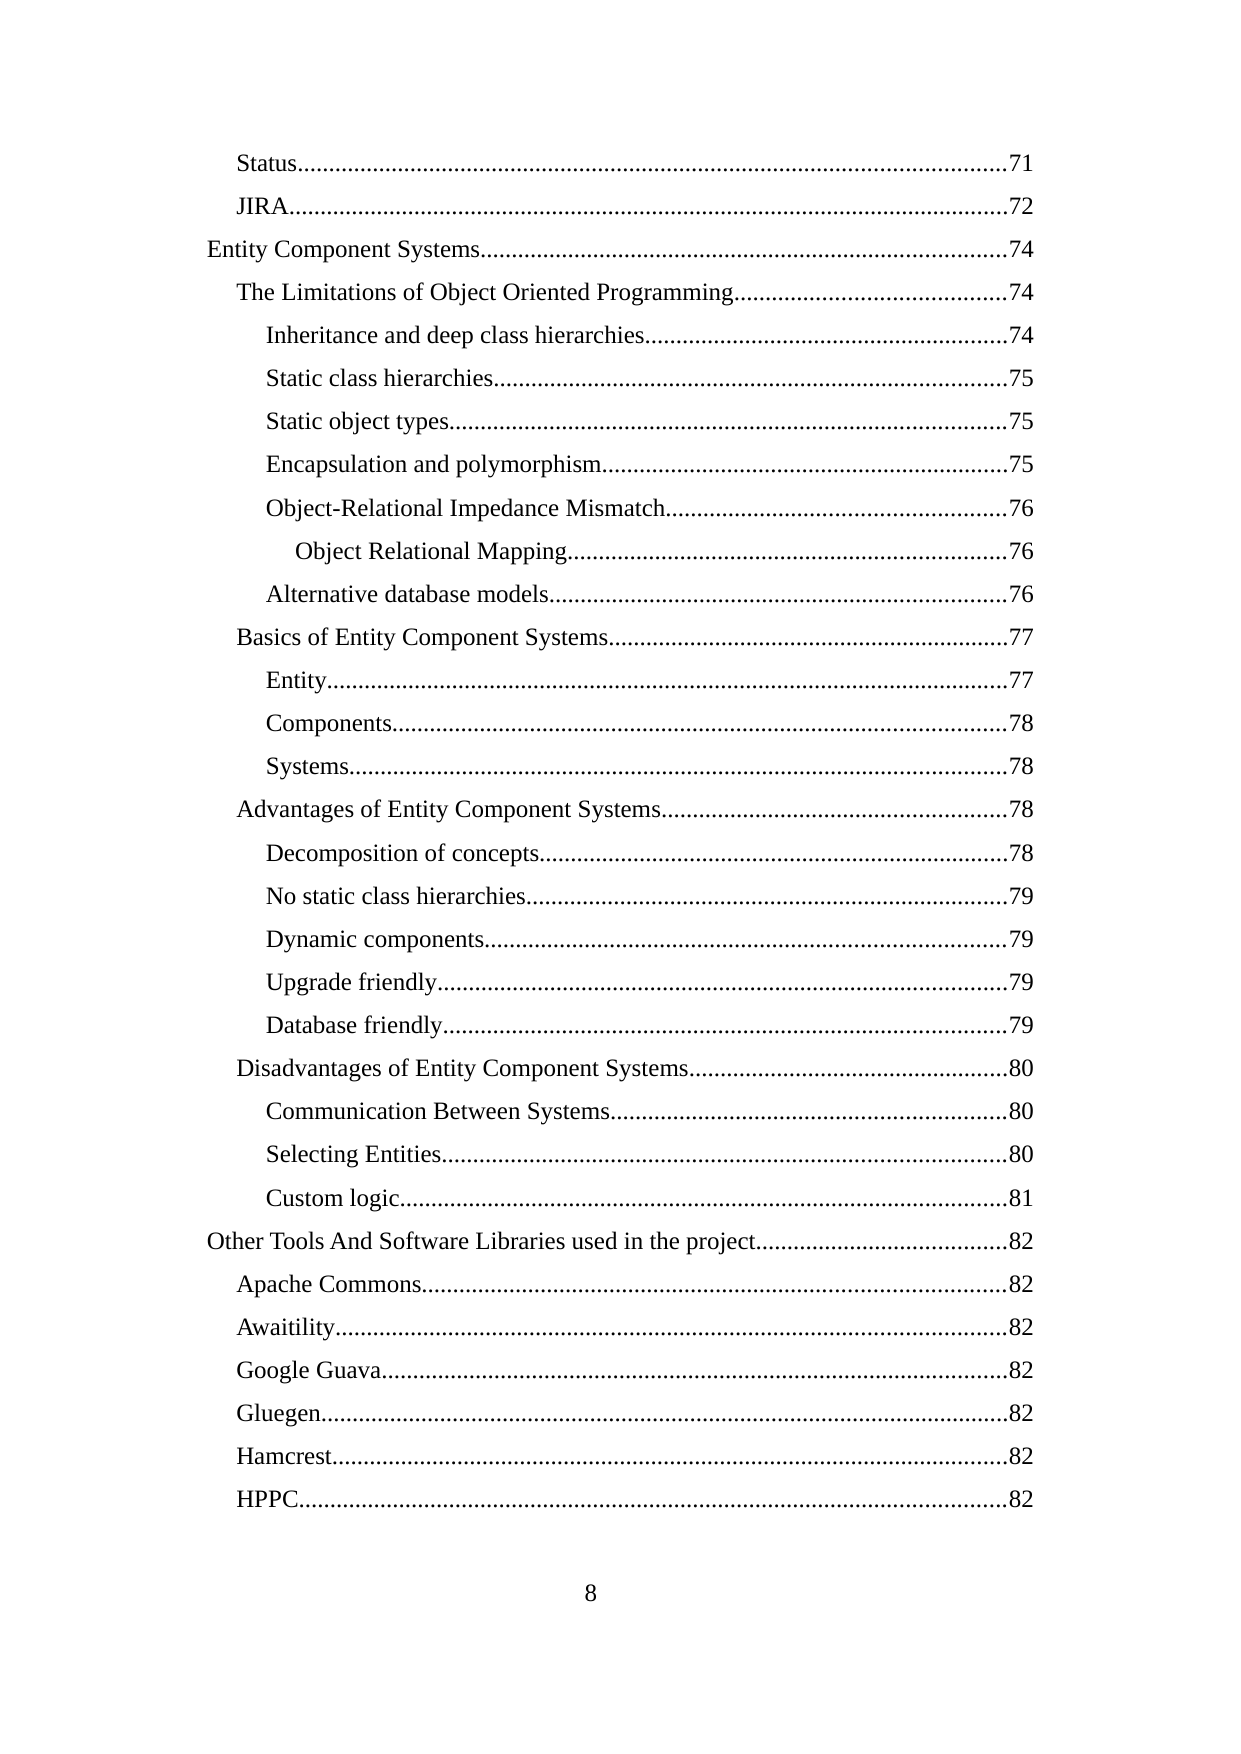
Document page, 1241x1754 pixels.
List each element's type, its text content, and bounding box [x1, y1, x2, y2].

text Awaitility 82 [236, 1312, 1033, 1341]
text JIRA 72 [236, 191, 1033, 219]
text Static object types 75 [266, 406, 1033, 435]
text Basics of Entity Component Systems 77 [236, 622, 1033, 651]
text Object Relational Mapping 76 [295, 536, 1033, 564]
text Object-Relational Impedance Mismatch 76 [266, 493, 1033, 521]
text Entity Component Systems 74 [207, 234, 1033, 263]
text Dynamic components 79 [266, 924, 1033, 953]
text Encapsulation and polymorphism 75 [266, 449, 1033, 478]
text Inheritance and deep class hierarchies 74 [266, 320, 1033, 349]
text Apache Commons 82 [236, 1269, 1033, 1298]
text The Limitations of Object Oriented Programming 74 [236, 277, 1033, 306]
text Advantages of Entity Component Systems 78 [236, 794, 1033, 823]
text Gluegen 82 [236, 1398, 1033, 1427]
text No static class hierarchies 79 [266, 881, 1033, 909]
text HPPC 82 [236, 1484, 1033, 1513]
text Google Guava 82 [236, 1355, 1033, 1384]
text Other Tools And Software Libraries used in the project 82 [207, 1226, 1033, 1254]
text Disadvantages of Entity Component Systems 80 [236, 1053, 1033, 1082]
text Alternative database models 76 [266, 579, 1033, 608]
text Static class hierarchies 75 [266, 363, 1033, 392]
text Upgrade friendly 79 [266, 967, 1033, 996]
text Database friendly 79 [266, 1010, 1033, 1039]
text Selecting Entities 80 [266, 1139, 1033, 1168]
text Decomposition of concepts 78 [266, 838, 1033, 866]
text Components 78 [266, 708, 1033, 737]
text Status 71 [236, 148, 1033, 176]
text Systems 78 [266, 751, 1033, 780]
text Hamcrest 82 [236, 1441, 1033, 1470]
text Communication Between Systems 80 [266, 1096, 1033, 1125]
text Custom logic 81 [266, 1183, 1033, 1211]
text Entity 77 [266, 665, 1033, 694]
